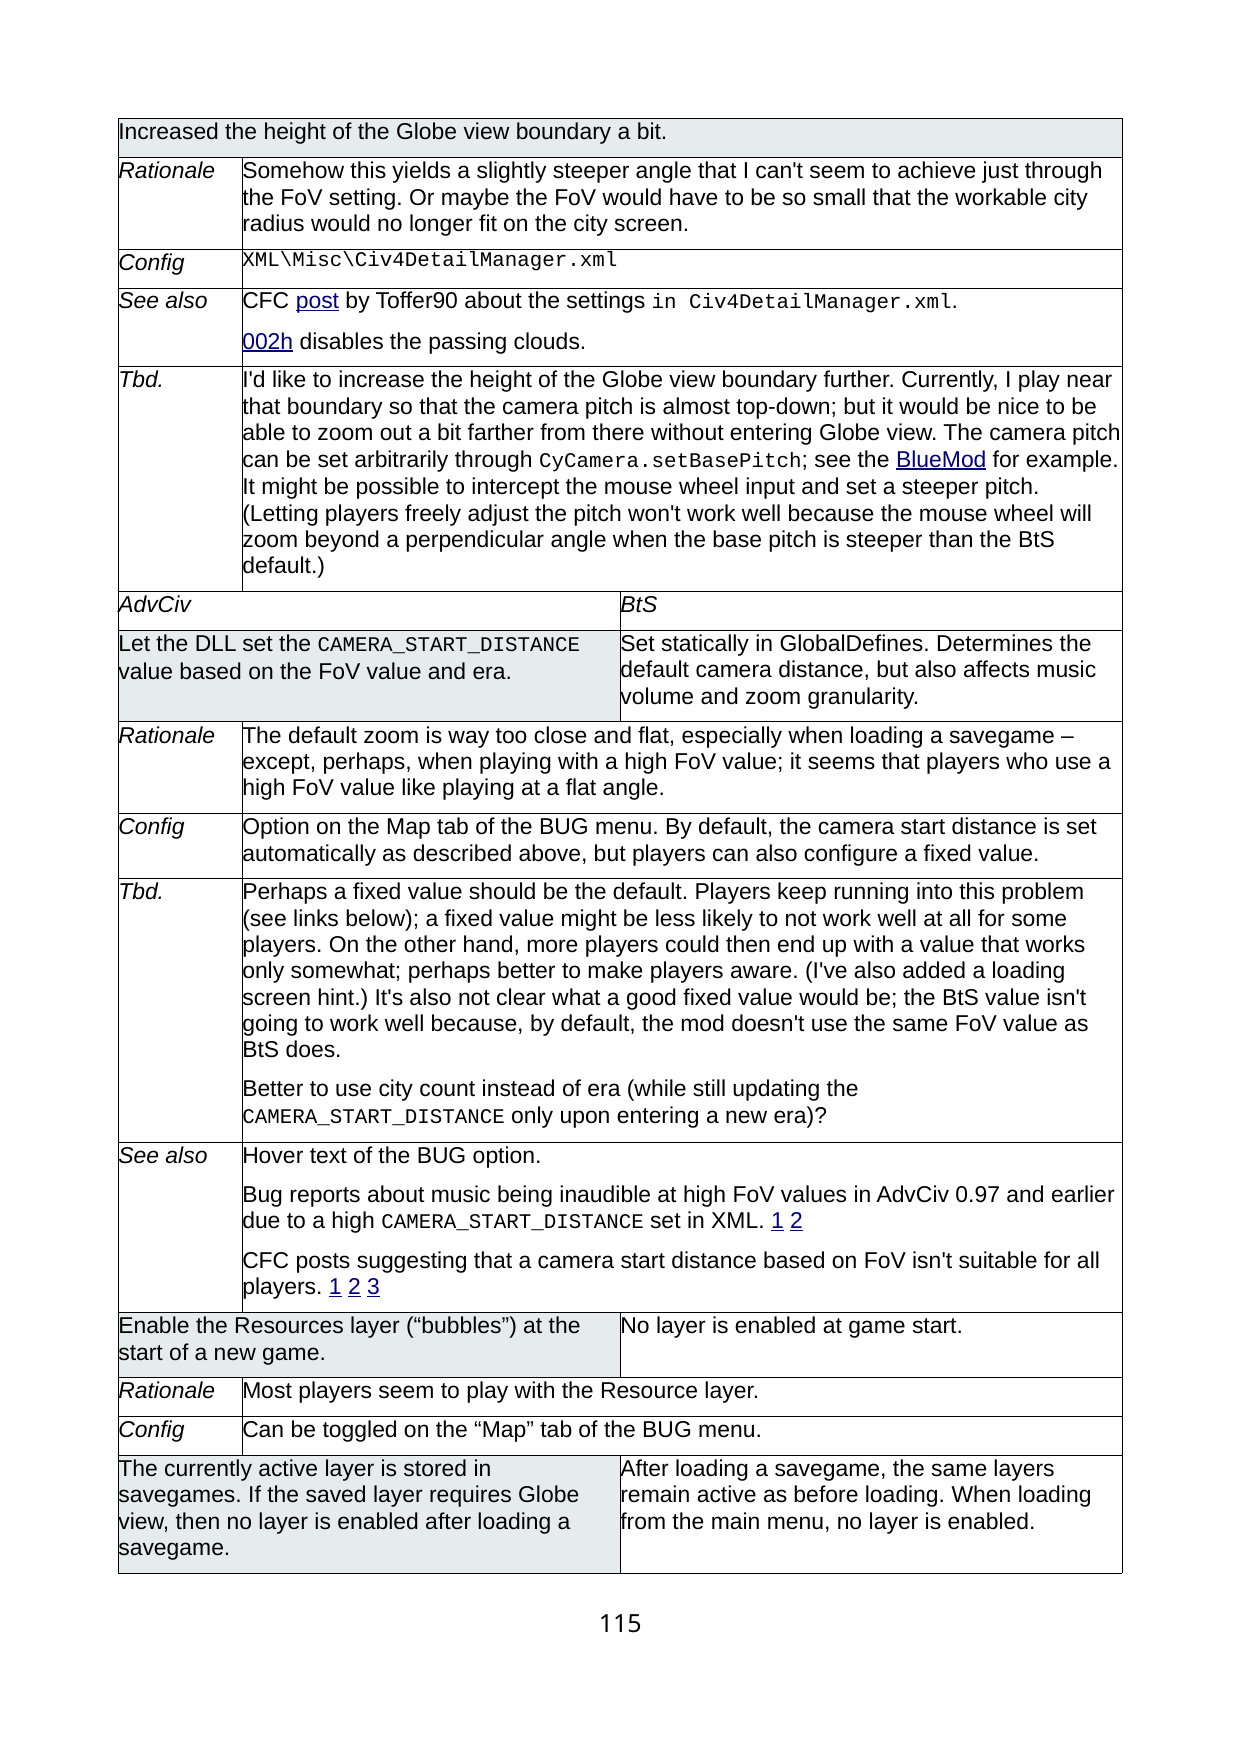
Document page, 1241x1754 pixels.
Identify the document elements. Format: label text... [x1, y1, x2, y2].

table_cell Increased the height of the Globe view boundary a bit. [119, 119, 1122, 157]
table_cell Most players seem to play with the Resource layer. [243, 1378, 1122, 1416]
table_cell See also [119, 1143, 242, 1312]
table_cell Config [119, 250, 242, 287]
table_cell Can be toggled on the “Map” tab of the BUG menu. [243, 1417, 1122, 1455]
table_cell BtS [621, 592, 1122, 630]
table_cell Rationale [119, 722, 242, 813]
table_cell Rationale [119, 1378, 242, 1416]
table_cell Hover text of the BUG option. Bug reports about music being inaudible at high FoV values in AdvCiv 0.97 and earlier due to a high CAMERA_START_DISTANCE set in XML. 1 2 CFC posts suggesting that a camera start distance based on FoV isn't suitable for all players. 1 2 3 [243, 1143, 1122, 1312]
table_cell Set statically in GlobalDefines. Determines the default camera distance, but also affects music volume and zoom granularity. [621, 631, 1122, 721]
table_cell The default zoom is way too close and flat, especially when loading a savegame – except, perhaps, when playing with a high FoV value; it seems that players who use a high FoV value like playing at a flat angle. [243, 722, 1122, 813]
table_cell Perhaps a fixed value should be the default. Players keep running into this problem (see links below); a fixed value might be less likely to not work well at all for some players. On the other hand, more players could then end up with a value that works only somewhat; perhaps better to make players aware. (I've also added a loading screen hint.) It's also not clear what a good fixed value would be; the BtS value isn't going to work well because, by default, the mod doesn't use the same FoV value as BtS does. Better to use city count instead of era (while still updating the CAMERA_START_DISTANCE only upon entering a new era)? [243, 879, 1122, 1142]
table_cell Option on the Map tab of the BUG menu. By default, the camera start distance is set automatically as described above, but players can also configure a fixed value. [243, 814, 1122, 878]
table_cell See also [119, 289, 242, 366]
table_cell No layer is enabled at game start. [621, 1313, 1122, 1377]
table_cell Tbd. [119, 367, 242, 591]
table_cell The currently active layer is stored in savegames. If the saved layer requires Globe view, then no layer is enabled after loading a savegame. [119, 1456, 620, 1573]
table_cell Somehow this yields a slightly steeper angle that I can't seem to achieve just through the FoV setting. Or maybe the FoV would have to be so small that the workable city radius would no longer fit on the city screen. [243, 158, 1122, 248]
table_cell Config [119, 814, 242, 878]
table_cell I'd like to increase the height of the Globe view boundary further. Currently, I play near that boundary so that the camera pitch is almost top-down; but it would be nice to be able to zoom out a bit farther from there without entering Globe view. The camera pitch can be set arbitrarily through CyCamera.setBasePitch; see the BlueMod for example. It might be possible to intercept the mouse wheel input and set a steeper pitch. (Letting players freely adjust the pitch won't work well because the mouse wheel will zoom beyond a perpendicular angle when the base pitch is steeper than the BtS default.) [243, 367, 1122, 591]
table_cell Config [119, 1417, 242, 1455]
table_cell XML\Misc\Civ4DetailManager.xml [243, 250, 1122, 287]
table_cell Rationale [119, 158, 242, 248]
table_cell CFC post by Toffer90 about the settings in Civ4DetailManager.xml. 002h disables the passing clouds. [243, 289, 1122, 366]
table_cell Tbd. [119, 879, 242, 1142]
table_cell AdvCiv [119, 592, 620, 630]
table_cell Enable the Resources layer (“bubbles”) at the start of a new game. [119, 1313, 620, 1377]
table_cell After loading a savegame, the same layers remain active as before loading. When loading from the main menu, no layer is enabled. [621, 1456, 1122, 1573]
table_cell Let the DLL set the CAMERA_START_DISTANCE value based on the FoV value and era. [119, 631, 620, 721]
